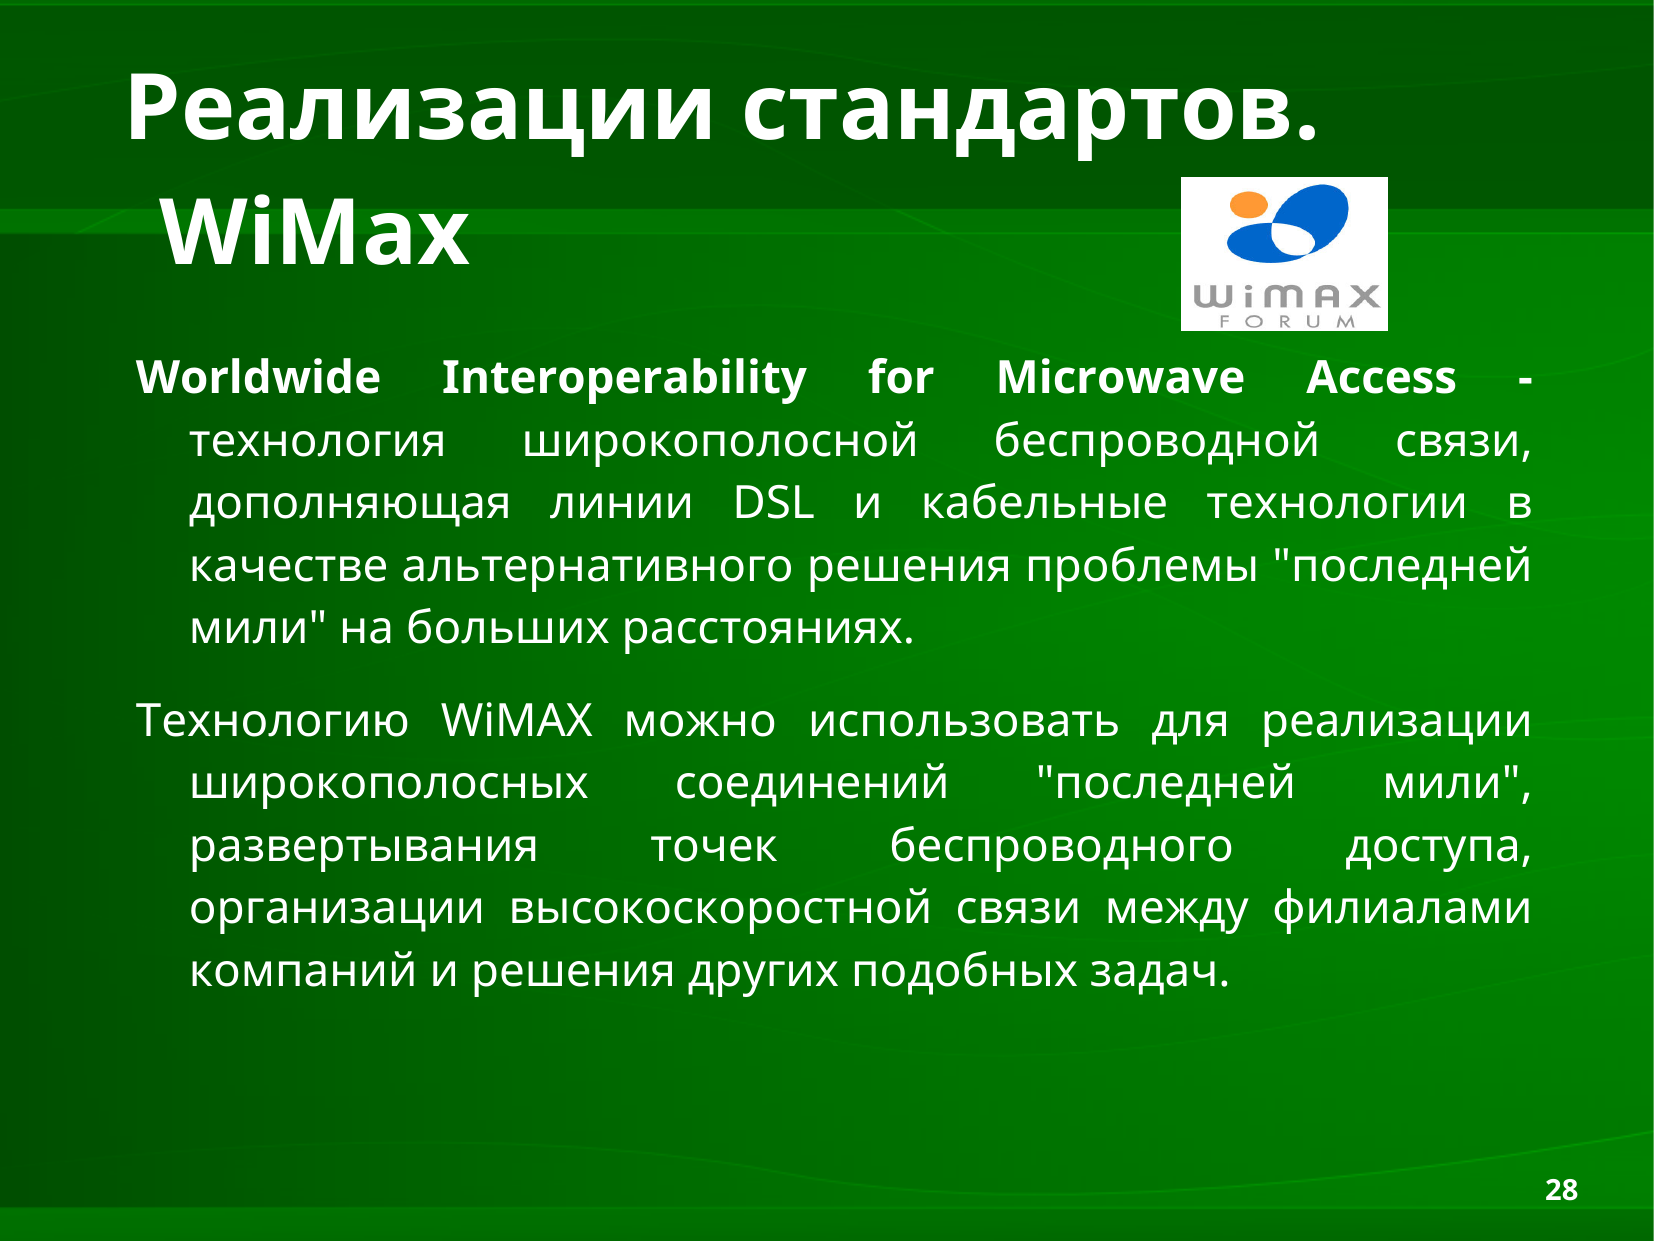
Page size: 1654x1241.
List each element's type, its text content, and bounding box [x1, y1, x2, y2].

title Реализации стандартов. WiMax [88, 54, 1577, 278]
picture [0, 0, 1654, 1241]
list Worldwide Interoperability for Microwave Access - технология широкополосной беспроводной связи, дополняющая линии DSL и кабельные технологии в качестве альтернативного решения проблемы "последней мили" на больших расстояниях. Технологию WiMAX можно использовать для реализации широкополосных соединений "последней мили", развертывания точек беспроводного доступа, организации высокоскоростной связи между филиалами компаний и решения других подобных задач. [118, 344, 1534, 1127]
